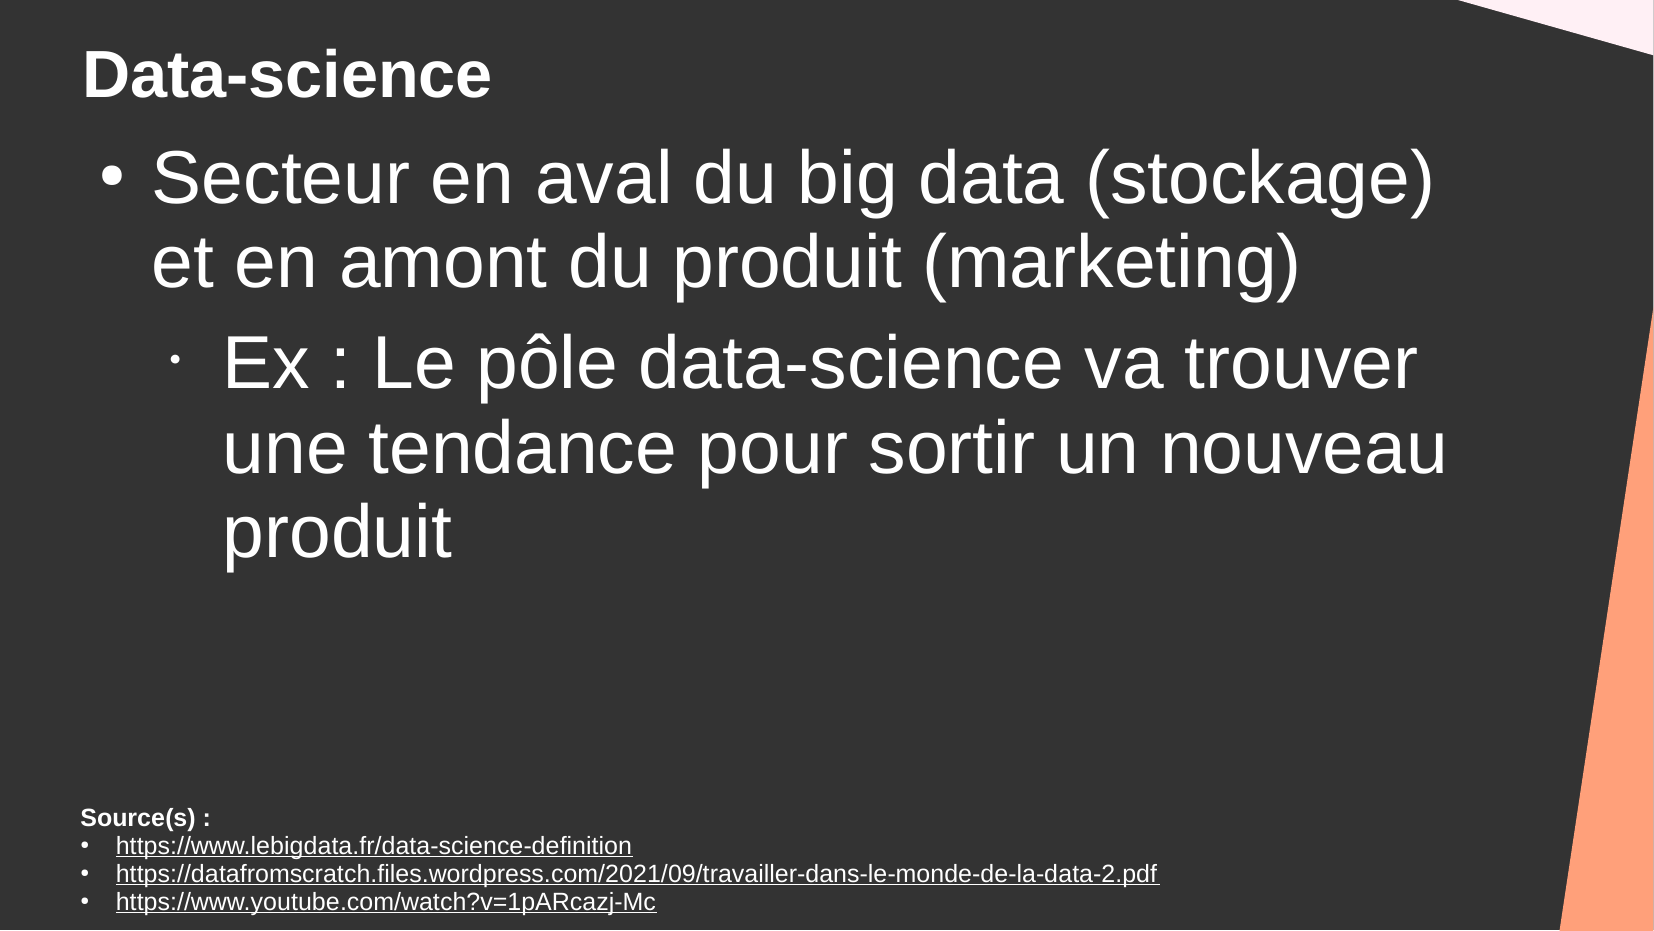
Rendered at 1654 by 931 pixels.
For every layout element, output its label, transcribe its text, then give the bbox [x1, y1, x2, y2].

list Secteur en aval du big data (stockage) et en amont du produit (marketing) Ex : Le pôle data-science va trouver une tendance pour sortir un nouveau produit [80, 135, 1453, 615]
text_box Source(s) : https://www.lebigdata.fr/data-science-definition https://datafromscratch.files.wordpress.com/2021/09/travailler-dans-le-monde-de-la-data-2.pdf https://www.youtube.com/watch?v=1pARcazj-Mc [65, 796, 1482, 924]
text_box [1457, 0, 1654, 56]
title Data-science [82, 37, 1571, 115]
text_box [1559, 303, 1654, 931]
